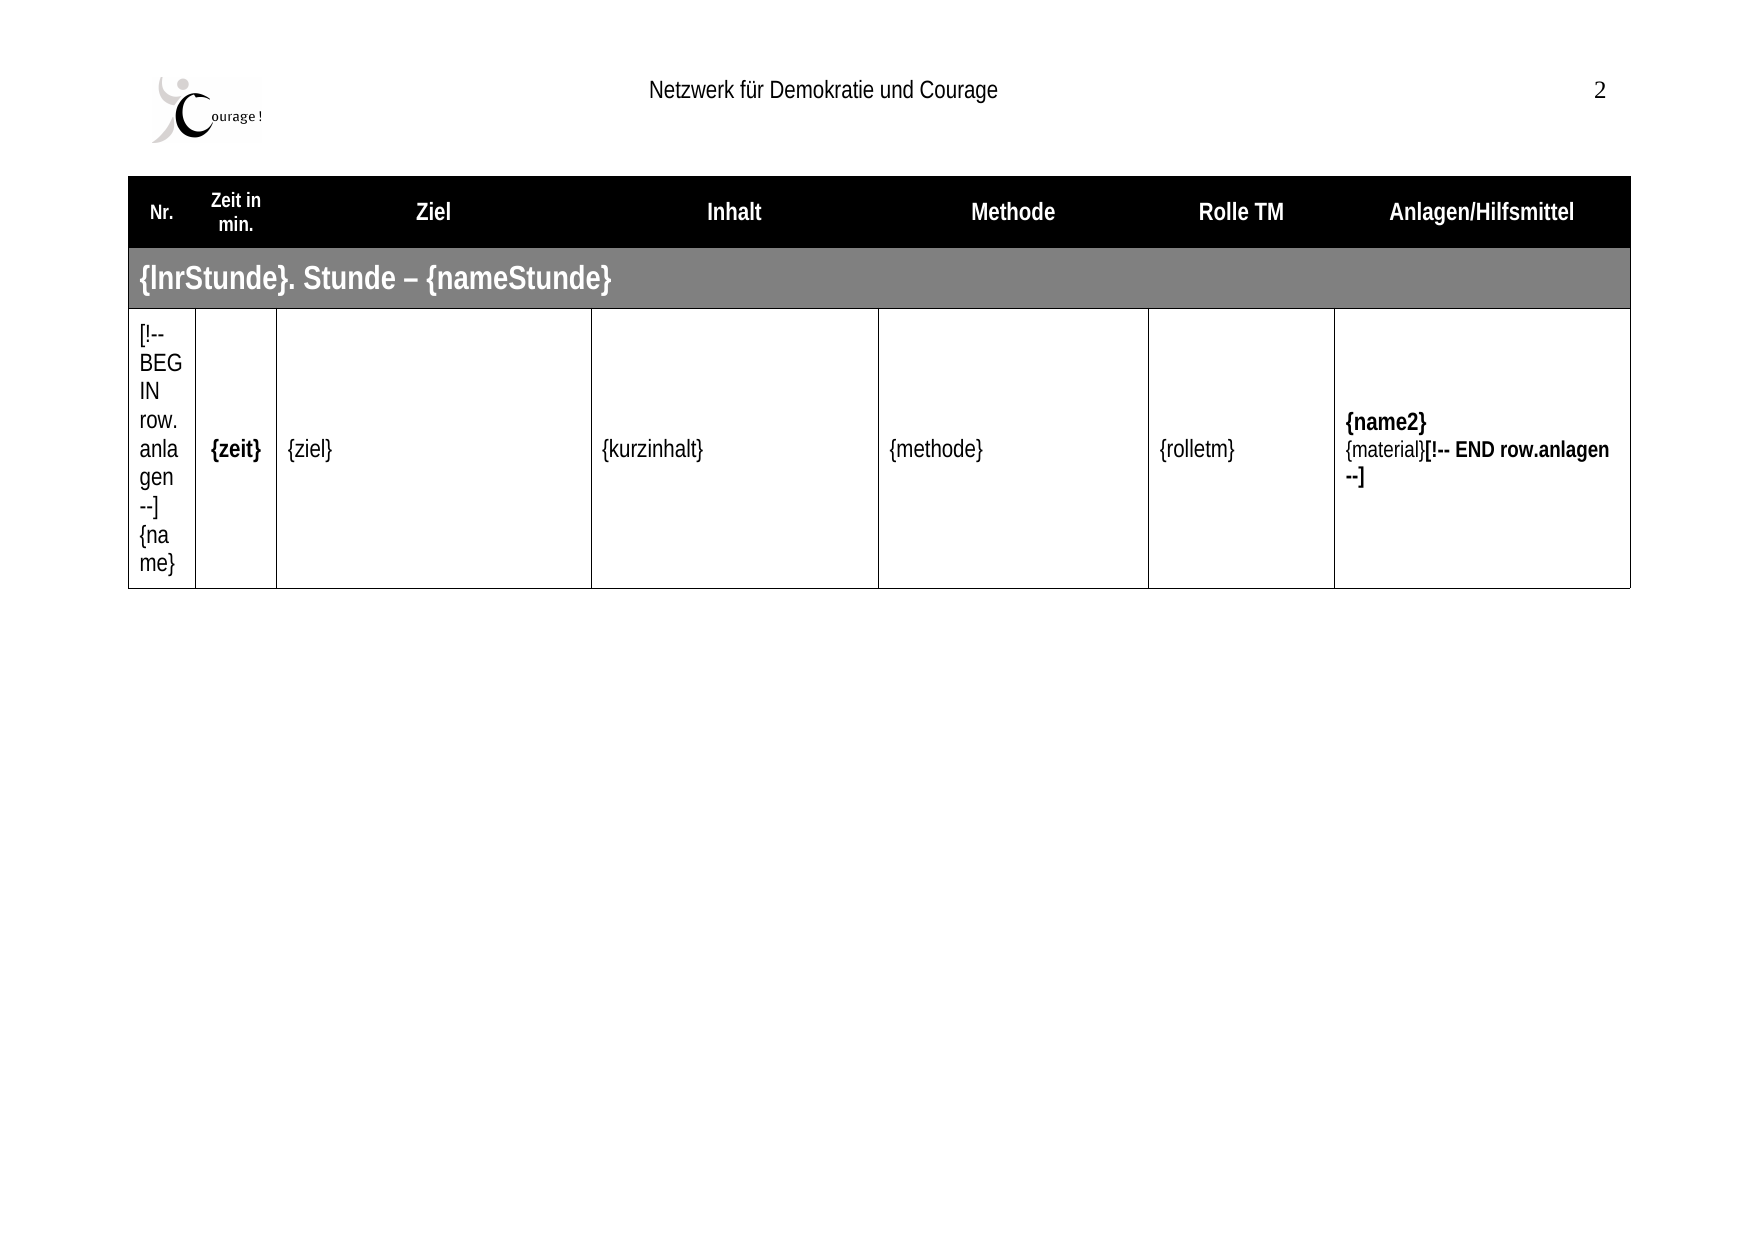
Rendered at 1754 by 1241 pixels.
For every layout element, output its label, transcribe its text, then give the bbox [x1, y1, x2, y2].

table_header Inhalt [592, 177, 878, 247]
table_cell [!-- BEGIN row.anlagen --]{name} [129, 309, 195, 588]
table_header Zeit in min. [196, 177, 276, 247]
table_cell {lnrStunde}. Stunde – {nameStunde} [129, 248, 1630, 308]
table_header Rolle TM [1149, 177, 1334, 247]
table_header Methode [879, 177, 1148, 247]
picture [152, 77, 262, 143]
table_header Anlagen/Hilfsmittel [1335, 177, 1630, 247]
table_cell {name2} {material}[!-- END row.anlagen --] [1335, 309, 1630, 588]
table_cell {rolletm} [1149, 309, 1334, 588]
table_header Ziel [277, 177, 591, 247]
table_cell {methode} [879, 309, 1148, 588]
table_cell {ziel} [277, 309, 591, 588]
table_cell {zeit} [196, 309, 276, 588]
table_header Nr. [129, 177, 195, 247]
table_cell {kurzinhalt} [592, 309, 878, 588]
